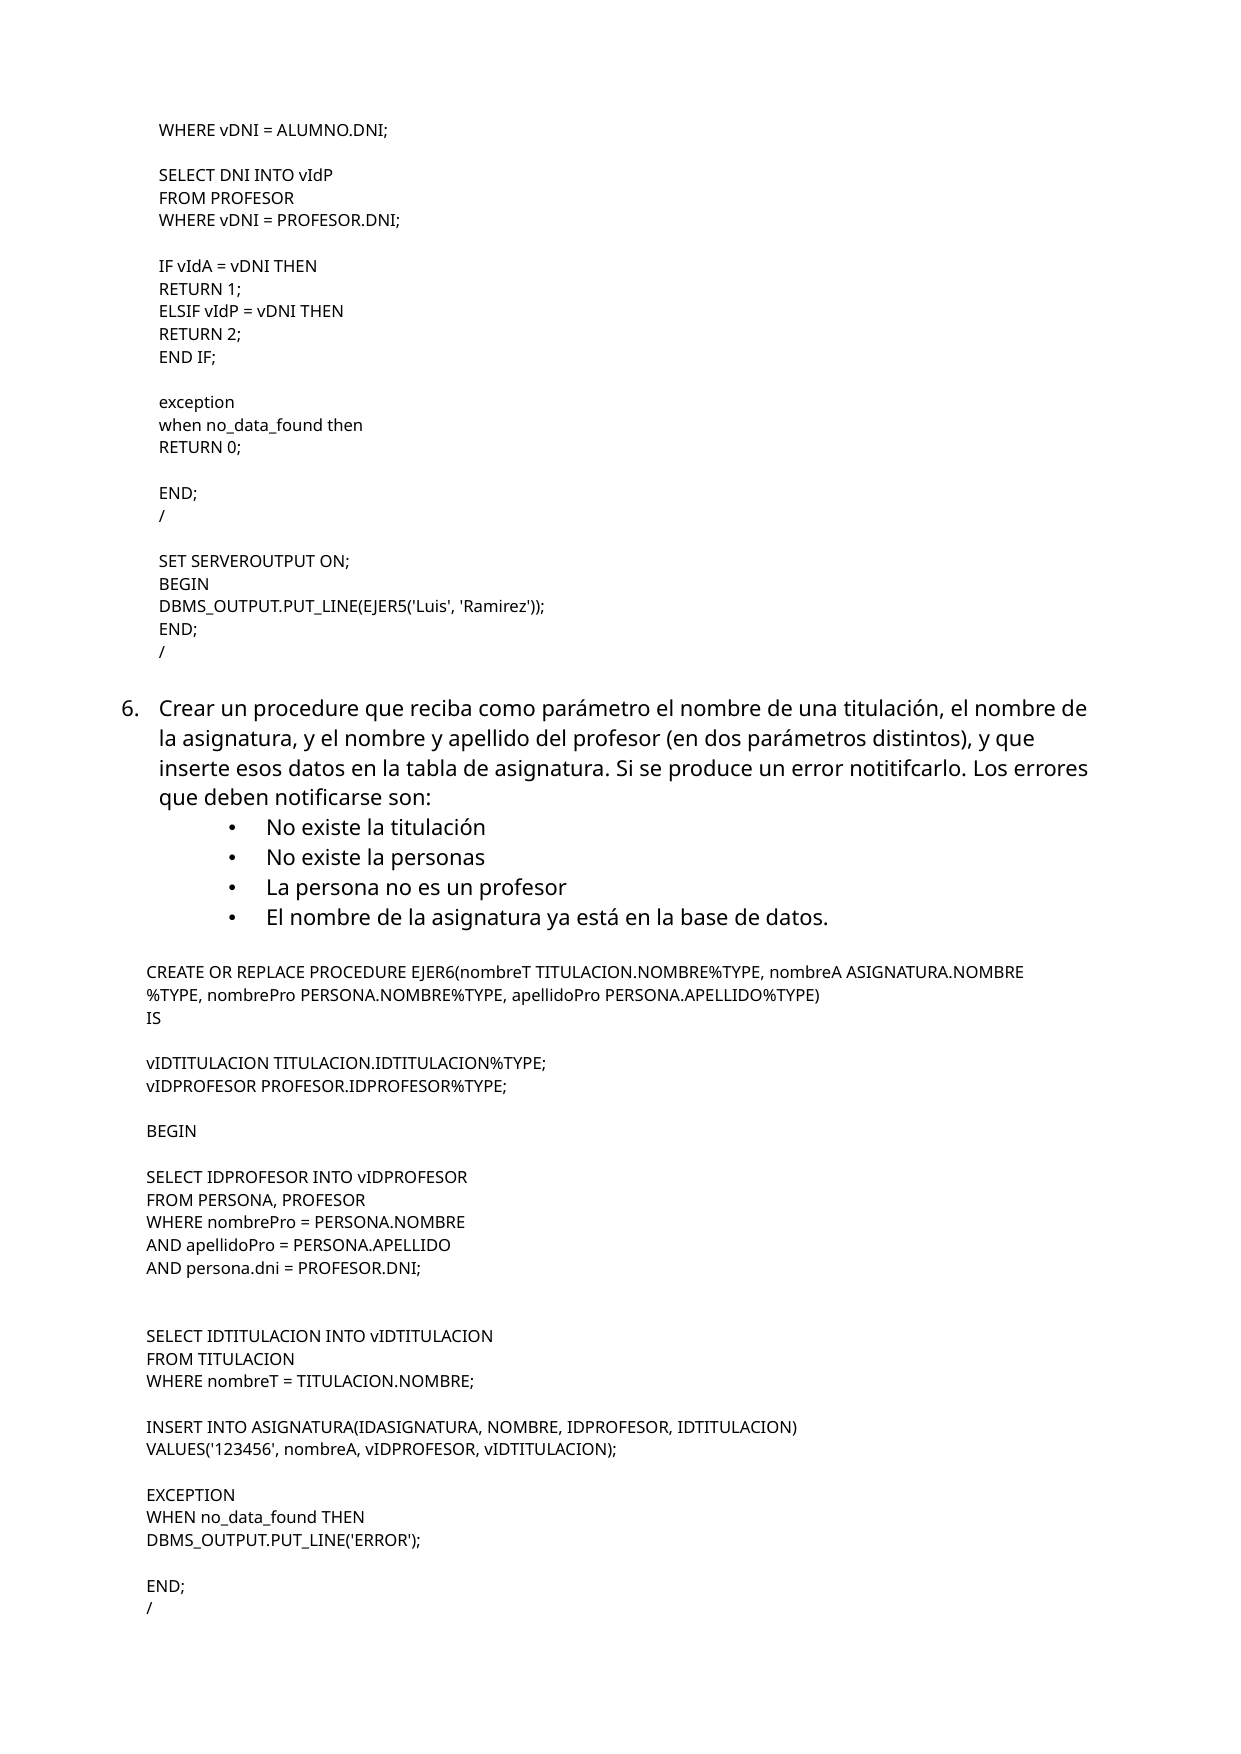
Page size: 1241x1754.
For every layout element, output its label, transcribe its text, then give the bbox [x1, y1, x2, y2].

text FROM TITULACION [118, 1347, 1122, 1370]
text / [118, 1597, 1122, 1619]
text SELECT DNI INTO vIdP [121, 163, 1103, 186]
text WHERE nombreT = TITULACION.NOMBRE; [118, 1370, 1122, 1392]
text RETURN 0; [121, 436, 1103, 459]
text END; [118, 1574, 1122, 1597]
text AND apellidoPro = PERSONA.APELLIDO [118, 1233, 1122, 1256]
text WHEN no_data_found THEN [118, 1506, 1122, 1529]
list Crear un procedure que reciba como parámetro el nombre de una titulación, el nombre de la asignatura, y el nombre y apellido del profesor (en dos parámetros distintos), y que inserte esos datos en la tabla de asignatura. Si se produce un error notitifcarlo. Los errores que deben notificarse son: [121, 693, 1103, 812]
text IS [118, 1006, 1122, 1029]
list La persona no es un profesor [228, 872, 1122, 901]
text RETURN 2; [121, 322, 1103, 345]
text RETURN 1; [121, 277, 1103, 300]
list El nombre de la asignatura ya está en la base de datos. [228, 901, 1122, 931]
text when no_data_found then [121, 413, 1103, 436]
text END; [121, 618, 1103, 640]
text EXCEPTION [118, 1483, 1122, 1506]
text BEGIN [118, 1120, 1122, 1143]
text WHERE vDNI = ALUMNO.DNI; [121, 118, 1103, 141]
text ELSIF vIdP = vDNI THEN [121, 300, 1103, 322]
text DBMS_OUTPUT.PUT_LINE('ERROR'); [118, 1529, 1122, 1551]
text AND persona.dni = PROFESOR.DNI; [118, 1256, 1122, 1279]
text SELECT IDPROFESOR INTO vIDPROFESOR [118, 1165, 1122, 1188]
text SELECT IDTITULACION INTO vIDTITULACION [118, 1324, 1122, 1347]
text IF vIdA = vDNI THEN [121, 254, 1103, 277]
text END IF; [121, 345, 1103, 368]
text SET SERVEROUTPUT ON; [121, 549, 1103, 572]
text CREATE OR REPLACE PROCEDURE EJER6(nombreT TITULACION.NOMBRE%TYPE, nombreA ASIGNATURA.NOMBRE %TYPE, nombrePro PERSONA.NOMBRE%TYPE, apellidoPro PERSONA.APELLIDO%TYPE) [118, 961, 1122, 1006]
text DBMS_OUTPUT.PUT_LINE(EJER5('Luis', 'Ramirez')); [121, 595, 1103, 618]
text WHERE vDNI = PROFESOR.DNI; [121, 209, 1103, 232]
text / [121, 640, 1103, 663]
list No existe la personas [228, 842, 1122, 872]
text FROM PROFESOR [121, 186, 1103, 209]
text INSERT INTO ASIGNATURA(IDASIGNATURA, NOMBRE, IDPROFESOR, IDTITULACION) [118, 1415, 1122, 1438]
list No existe la titulación [228, 812, 1122, 842]
text vIDPROFESOR PROFESOR.IDPROFESOR%TYPE; [118, 1074, 1122, 1097]
text vIDTITULACION TITULACION.IDTITULACION%TYPE; [118, 1052, 1122, 1074]
text WHERE nombrePro = PERSONA.NOMBRE [118, 1211, 1122, 1233]
text BEGIN [121, 572, 1103, 595]
text VALUES('123456', nombreA, vIDPROFESOR, vIDTITULACION); [118, 1438, 1122, 1461]
text / [121, 504, 1103, 527]
text FROM PERSONA, PROFESOR [118, 1188, 1122, 1211]
text END; [121, 481, 1103, 504]
text exception [121, 391, 1103, 413]
